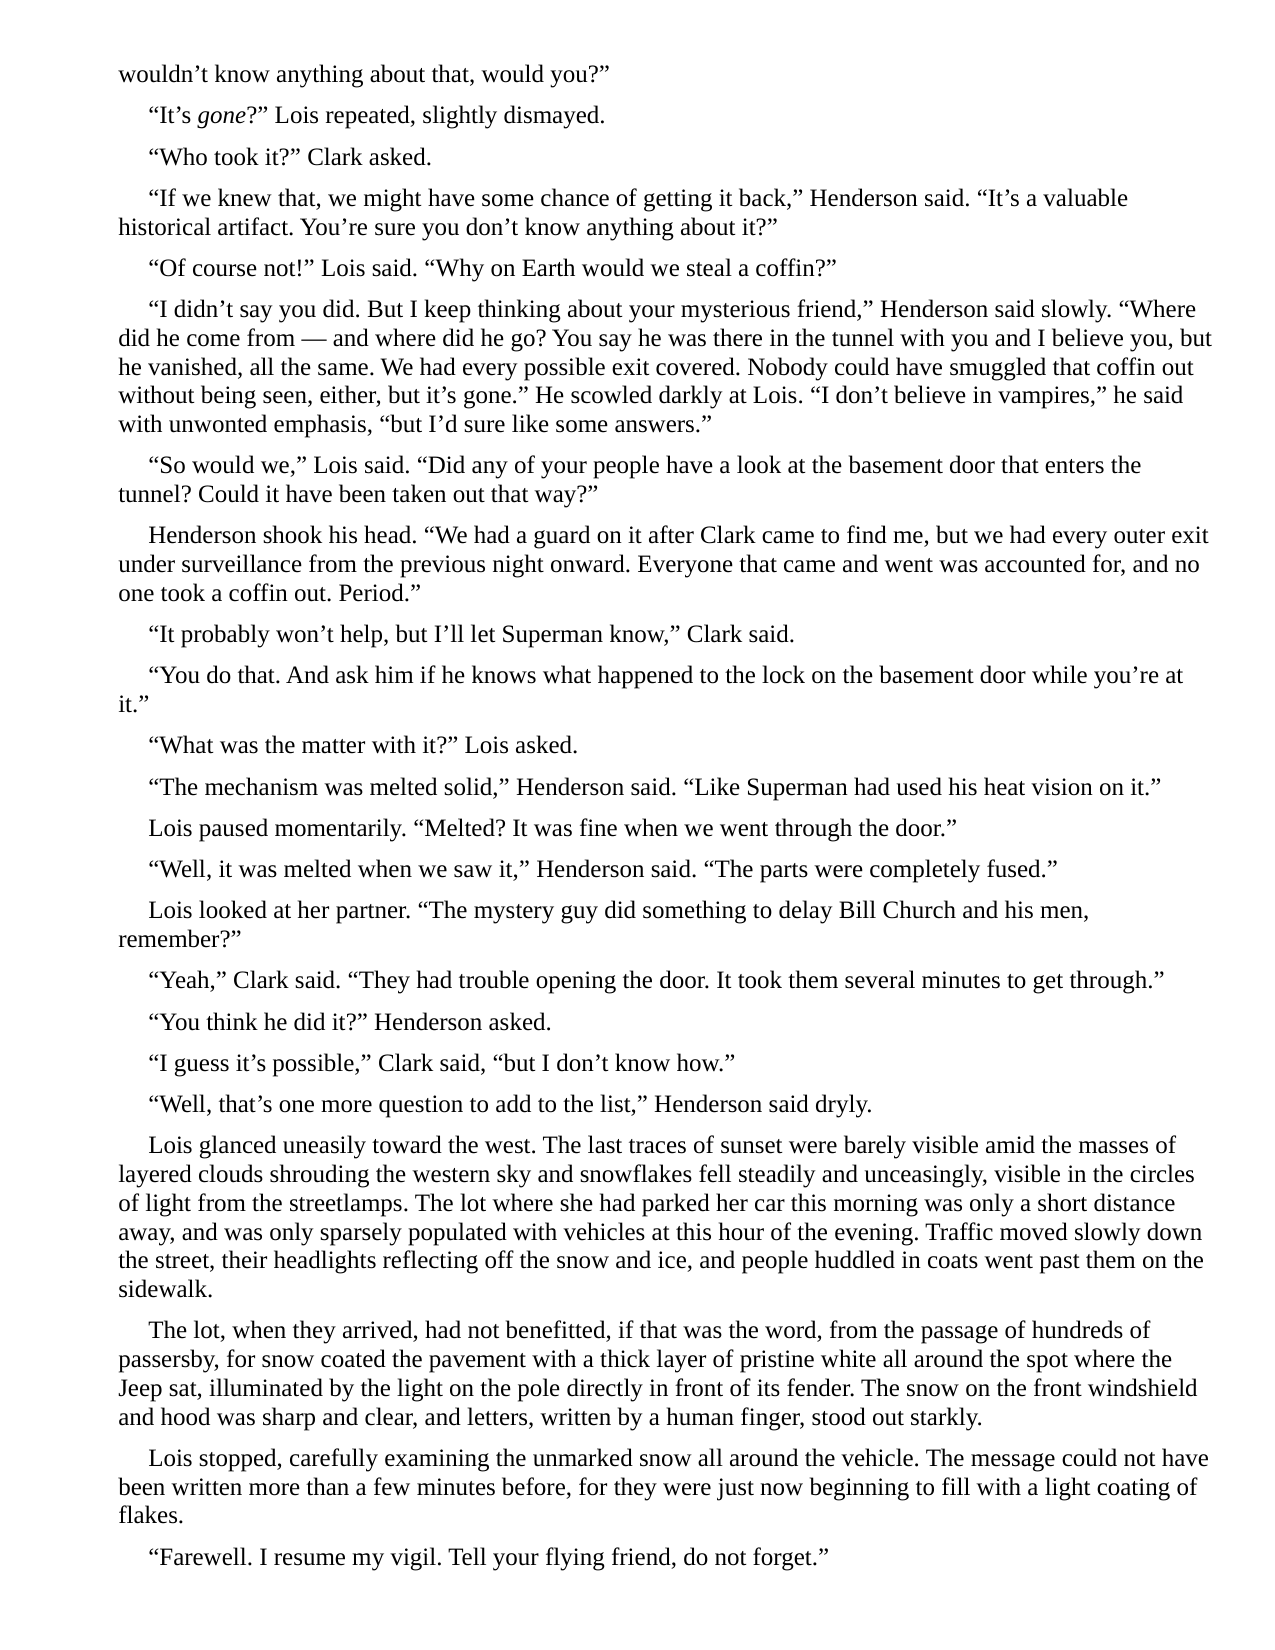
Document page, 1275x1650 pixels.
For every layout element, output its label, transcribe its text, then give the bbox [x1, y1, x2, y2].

text “Farewell. I resume my vigil. Tell your flying friend, do not forget.” [118, 1542, 1216, 1570]
text “Who took it?” Clark asked. [118, 142, 1216, 170]
text Lois looked at her partner. “The mystery guy did something to delay Bill Church and his men, remember?” [118, 895, 1216, 953]
text “It probably won’t help, but I’ll let Superman know,” Clark said. [118, 619, 1216, 648]
text “You think he did it?” Henderson asked. [118, 1007, 1216, 1035]
text “So would we,” Lois said. “Did any of your people have a look at the basement door that enters the tunnel? Could it have been taken out that way?” [118, 450, 1216, 508]
text “Yeah,” Clark said. “They had trouble opening the door. It took them several minutes to get through.” [118, 965, 1216, 994]
text Lois glanced uneasily toward the west. The last traces of sunset were barely visible amid the masses of layered clouds shrouding the western sky and snowflakes fell steadily and unceasingly, visible in the circles of light from the streetlamps. The lot where she had parked her car this morning was only a short distance away, and was only sparsely populated with vehicles at this hour of the evening. Traffic moved slowly down the street, their headlights reflecting off the snow and ice, and people huddled in coats went past them on the sidewalk. [118, 1130, 1216, 1303]
text “I guess it’s possible,” Clark said, “but I don’t know how.” [118, 1048, 1216, 1077]
text “Well, it was melted when we saw it,” Henderson said. “The parts were completely fused.” [118, 854, 1216, 883]
text “The mechanism was melted solid,” Henderson said. “Like Superman had used his heat vision on it.” [118, 772, 1216, 800]
text “What was the matter with it?” Lois asked. [118, 730, 1216, 759]
text The lot, when they arrived, had not benefitted, if that was the word, from the passage of hundreds of passersby, for snow coated the pavement with a thick layer of pristine white all around the spot where the Jeep sat, illuminated by the light on the pole directly in front of its fender. The snow on the front windshield and hood was sharp and clear, and letters, written by a human finger, stood out starkly. [118, 1315, 1216, 1430]
text “It’s gone?” Lois repeated, slightly dismayed. [118, 100, 1216, 129]
text “You do that. And ask him if he knows what happened to the lock on the basement door while you’re at it.” [118, 660, 1216, 718]
text “Of course not!” Lois said. “Why on Earth would we steal a coffin?” [118, 253, 1216, 282]
text wouldn’t know anything about that, would you?” [118, 59, 1216, 88]
text “If we knew that, we might have some chance of getting it back,” Henderson said. “It’s a valuable historical artifact. You’re sure you don’t know anything about it?” [118, 183, 1216, 240]
text Henderson shook his head. “We had a guard on it after Clark came to find me, but we had every outer exit under surveillance from the previous night onward. Everyone that came and went was accounted for, and no one took a coffin out. Period.” [118, 520, 1216, 607]
text “I didn’t say you did. But I keep thinking about your mysterious friend,” Henderson said slowly. “Where did he come from — and where did he go? You say he was there in the tunnel with you and I believe you, but he vanished, all the same. We had every possible exit covered. Nobody could have smuggled that coffin out without being seen, either, but it’s gone.” He scowled darkly at Lois. “I don’t believe in vampires,” he said with unwonted emphasis, “but I’d sure like some answers.” [118, 294, 1216, 438]
text Lois paused momentarily. “Melted? It was fine when we went through the door.” [118, 813, 1216, 842]
text “Well, that’s one more question to add to the list,” Henderson said dryly. [118, 1089, 1216, 1118]
text Lois stopped, carefully examining the unmarked snow all around the vehicle. The message could not have been written more than a few minutes before, for they were just now beginning to fill with a light coating of flakes. [118, 1443, 1216, 1529]
